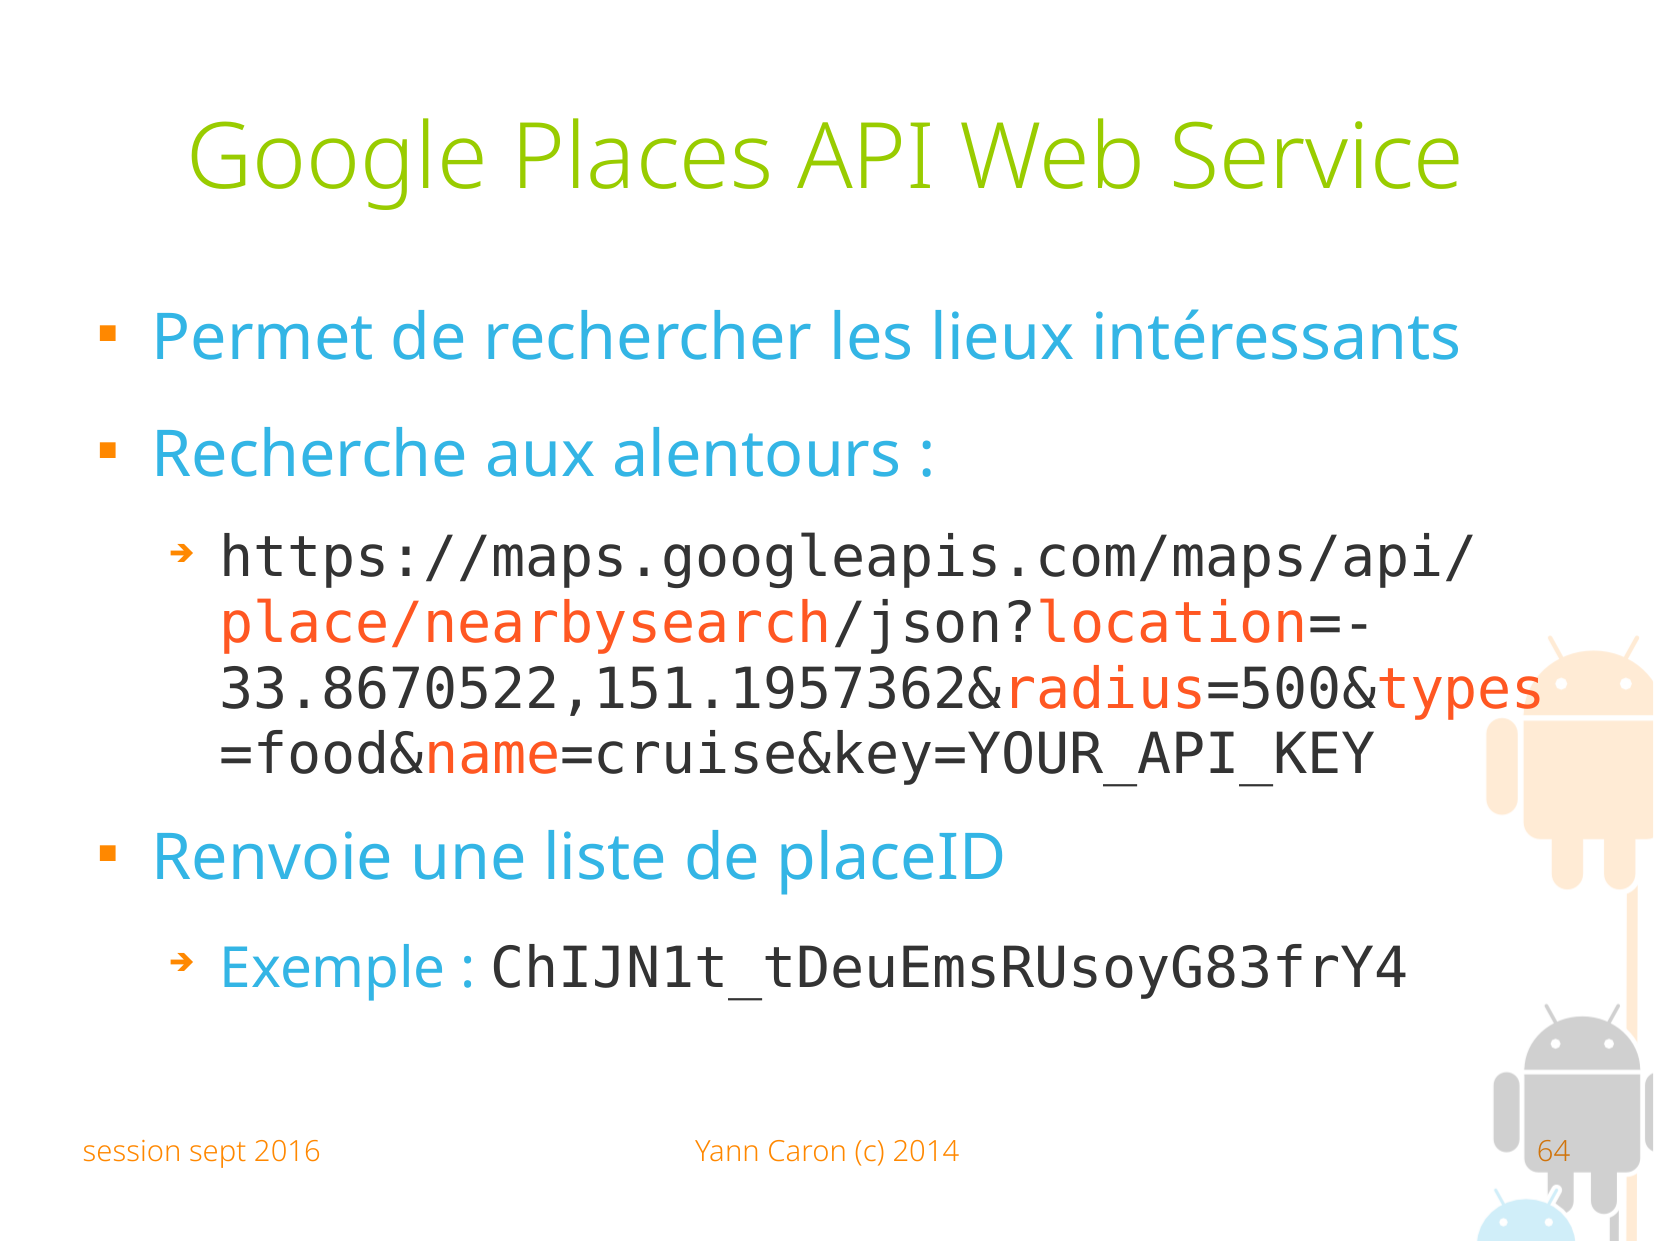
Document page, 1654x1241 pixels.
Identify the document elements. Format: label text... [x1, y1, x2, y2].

title Google Places API Web Service [82, 49, 1571, 257]
list Permet de rechercher les lieux intéressants Recherche aux alentours : https://maps.googleapis.com/maps/api/place/nearbysearch/json?location=-33.8670522,151.1957362&radius=500&types=food&name=cruise&key=YOUR_API_KEY Renvoie une liste de placeID Exemple : ChIJN1t_tDeuEmsRUsoyG83frY4 [82, 290, 1571, 1010]
picture [240, 423, 1654, 1241]
